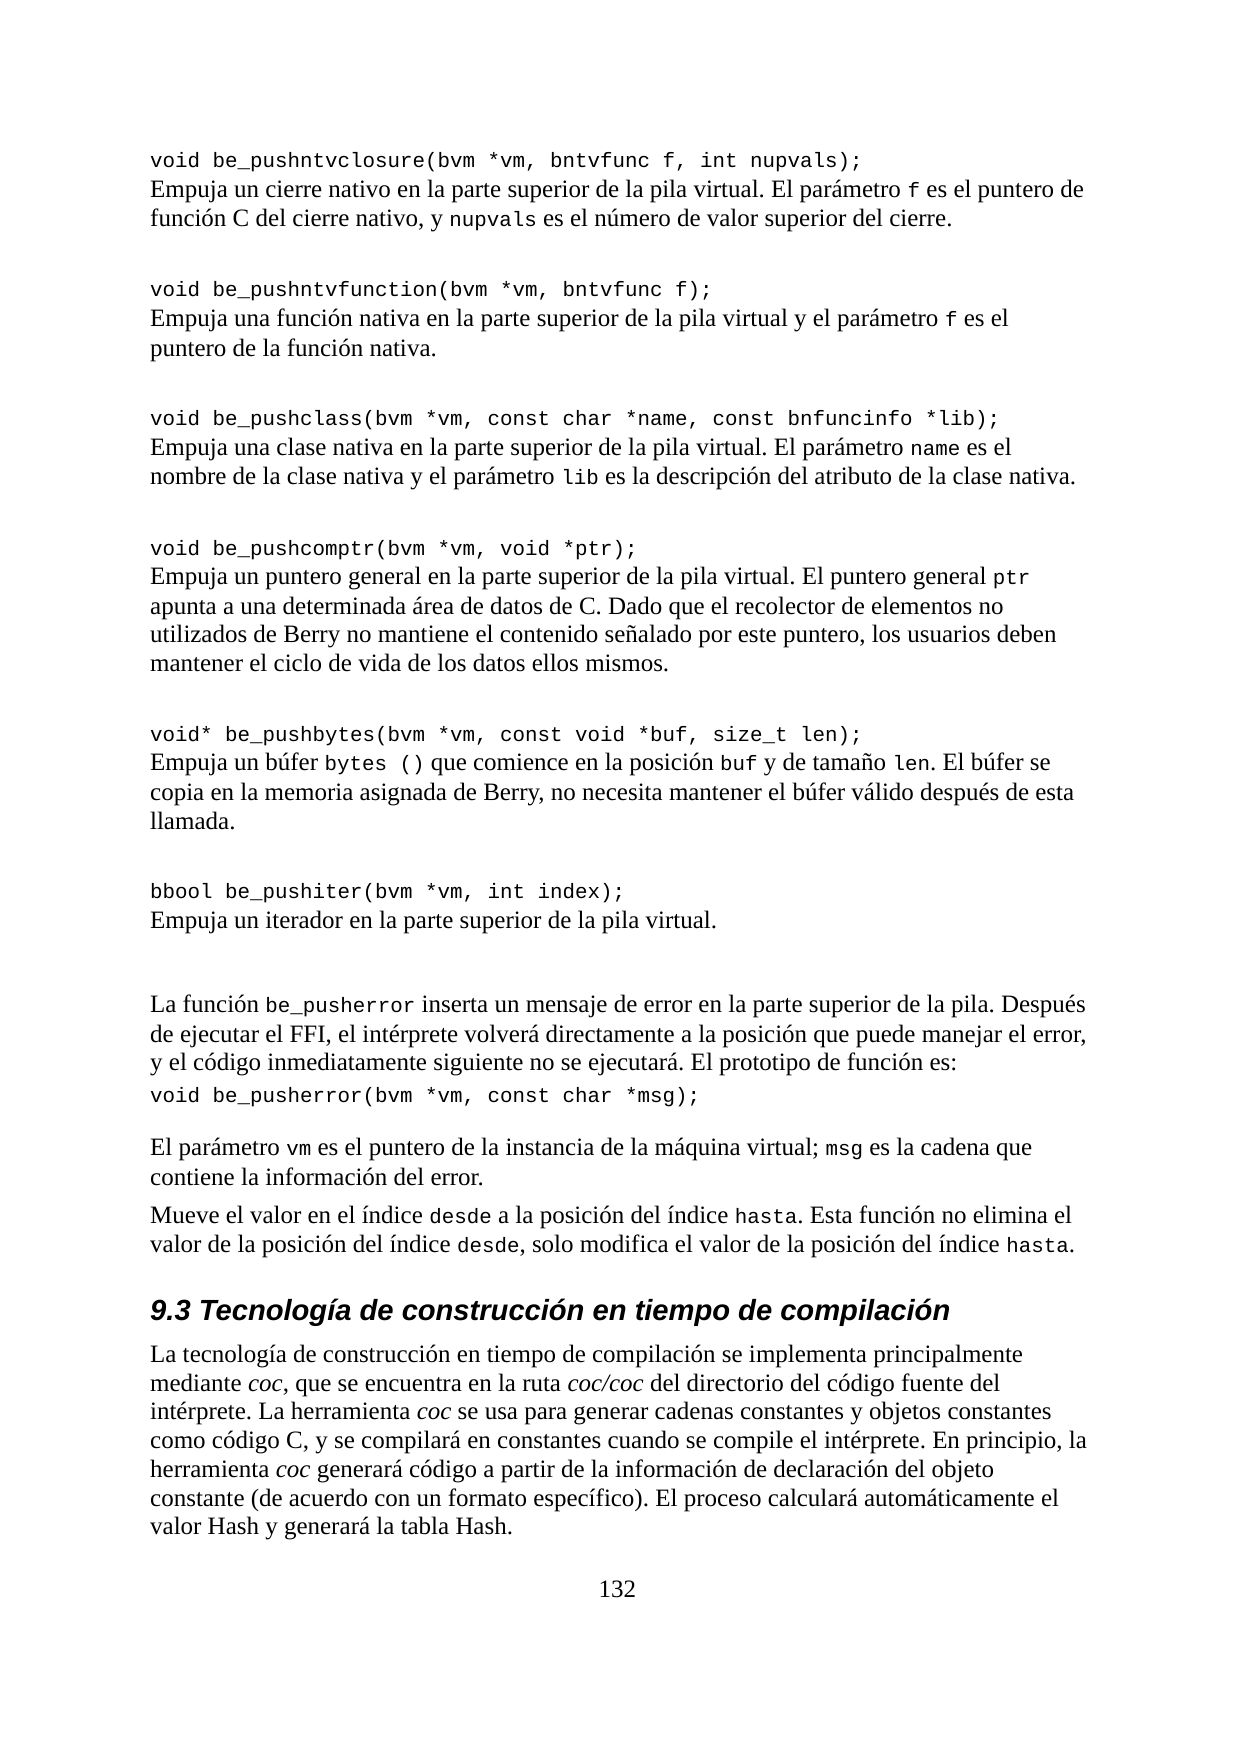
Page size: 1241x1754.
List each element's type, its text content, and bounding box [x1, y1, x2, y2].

text Empuja un búfer bytes () que comience en la posición buf y de tamaño len. El búfer se copia en la memoria asignada de Berry, no necesita mantener el búfer válido después de esta llamada. [150, 747, 1090, 834]
text Empuja un puntero general en la parte superior de la pila virtual. El puntero general ptr apunta a una determinada área de datos de C. Dado que el recolector de elementos no utilizados de Berry no mantiene el contenido señalado por este puntero, los usuarios deben mantener el ciclo de vida de los datos ellos mismos. [150, 561, 1090, 677]
text Empuja un iterador en la parte superior de la pila virtual. [150, 905, 1090, 933]
text bbool be_pushiter(bvm *vm, int index); [150, 881, 1090, 905]
text Empuja una clase nativa en la parte superior de la pila virtual. El parámetro name es el nombre de la clase nativa y el parámetro lib es la descripción del atributo de la clase nativa. [150, 432, 1090, 491]
text void be_pusherror(bvm *vm, const char *msg); [150, 1085, 1090, 1109]
text void be_pushntvclosure(bvm *vm, bntvfunc f, int nupvals); [150, 150, 1090, 174]
subtitle 9.3 Tecnología de construcción en tiempo de compilación [150, 1293, 1090, 1326]
text El parámetro vm es el puntero de la instancia de la máquina virtual; msg es la cadena que contiene la información del error. [150, 1132, 1090, 1191]
text La función be_pusherror inserta un mensaje de error en la parte superior de la pila. Después de ejecutar el FFI, el intérprete volverá directamente a la posición que puede manejar el error, y el código inmediatamente siguiente no se ejecutará. El prototipo de función es: [150, 989, 1090, 1076]
text Mueve el valor en el índice desde a la posición del índice hasta. Esta función no elimina el valor de la posición del índice desde, solo modifica el valor de la posición del índice hasta. [150, 1200, 1090, 1259]
text void be_pushntvfunction(bvm *vm, bntvfunc f); [150, 279, 1090, 303]
text Empuja una función nativa en la parte superior de la pila virtual y el parámetro f es el puntero de la función nativa. [150, 303, 1090, 361]
text La tecnología de construcción en tiempo de compilación se implementa principalmente mediante coc, que se encuentra en la ruta coc/coc del directorio del código fuente del intérprete. La herramienta coc se usa para generar cadenas constantes y objetos constantes como código C, y se compilará en constantes cuando se compile el intérprete. En principio, la herramienta coc generará código a partir de la información de declaración del objeto constante (de acuerdo con un formato específico). El proceso calculará automáticamente el valor Hash y generará la tabla Hash. [150, 1339, 1090, 1540]
text void be_pushclass(bvm *vm, const char *name, const bnfuncinfo *lib); [150, 408, 1090, 432]
text void* be_pushbytes(bvm *vm, const void *buf, size_t len); [150, 724, 1090, 747]
text void be_pushcomptr(bvm *vm, void *ptr); [150, 538, 1090, 561]
text Empuja un cierre nativo en la parte superior de la pila virtual. El parámetro f es el puntero de función C del cierre nativo, y nupvals es el número de valor superior del cierre. [150, 174, 1090, 233]
